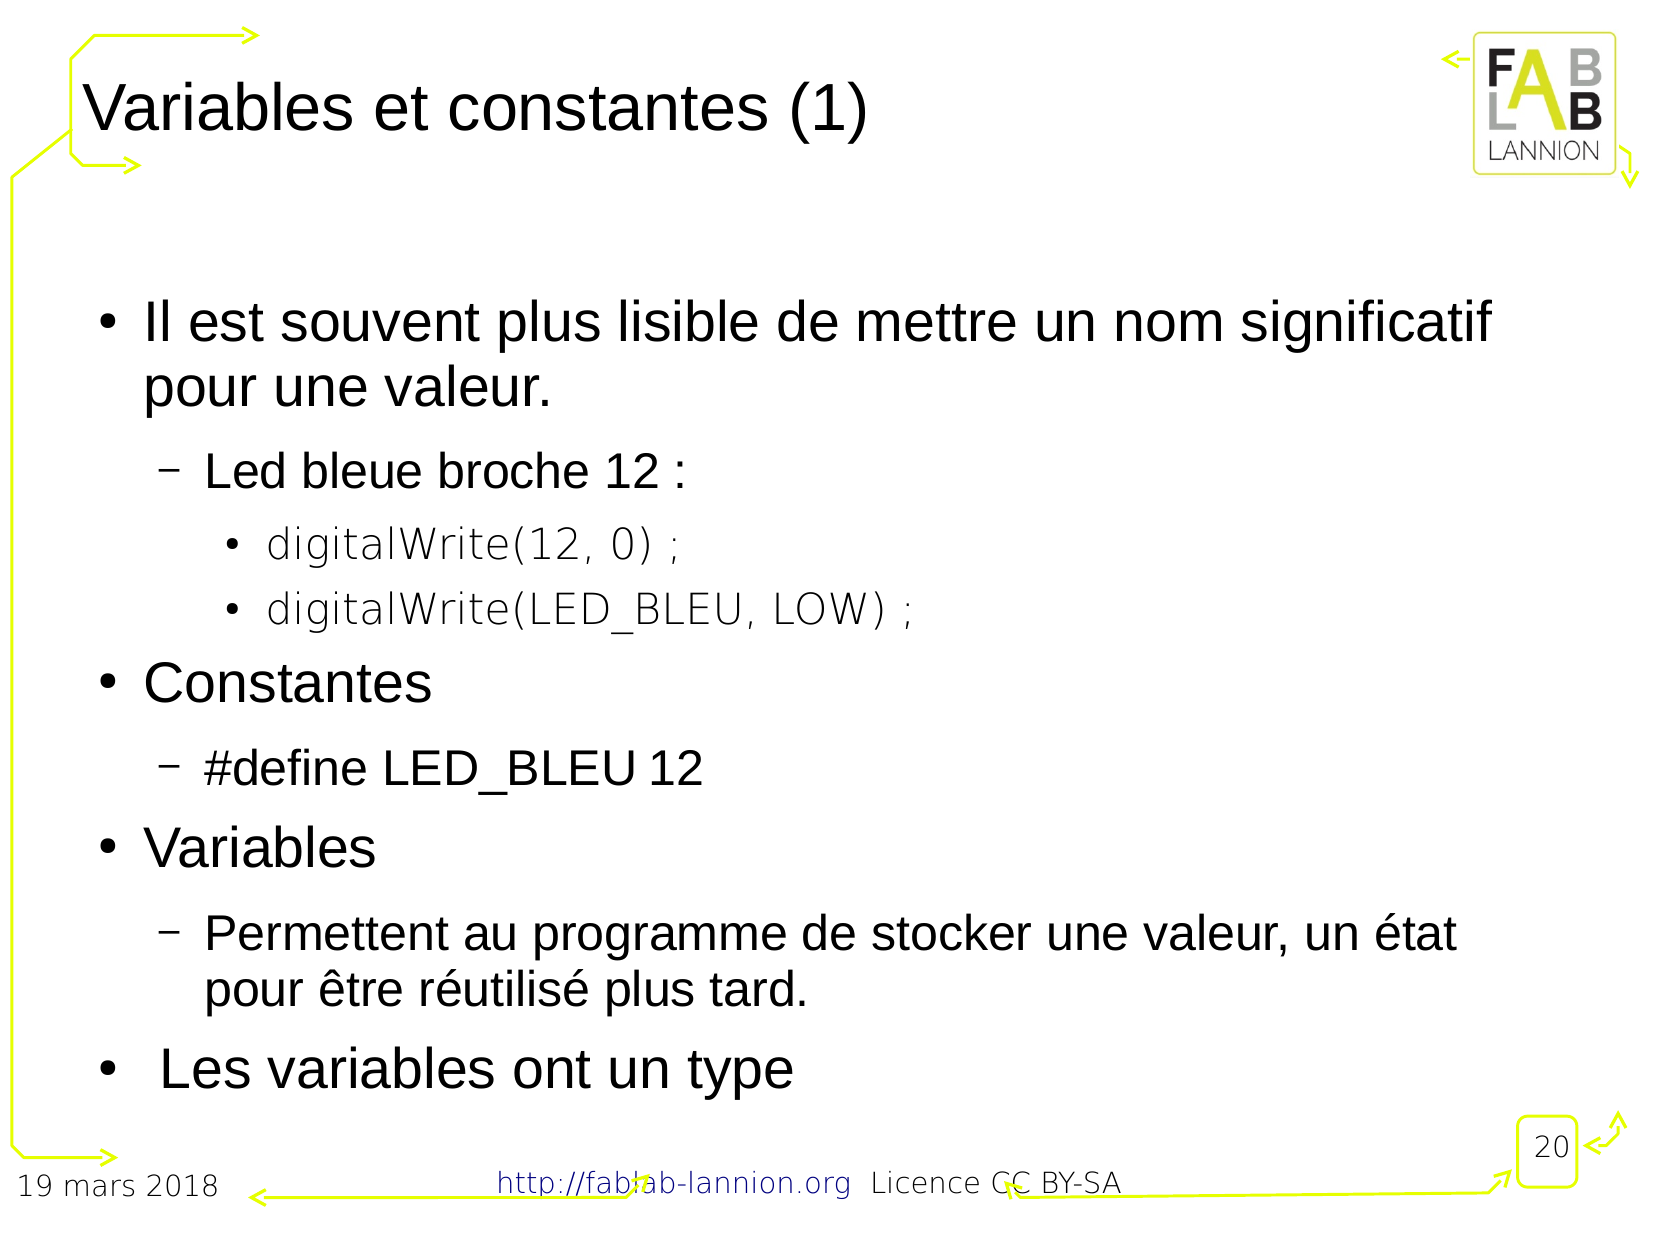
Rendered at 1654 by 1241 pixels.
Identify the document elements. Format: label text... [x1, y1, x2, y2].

picture [1470, 29, 1619, 178]
title Variables et constantes (1) [82, 49, 1441, 166]
list Il est souvent plus lisible de mettre un nom significatif pour une valeur. Led bleue broche 12 : digitalWrite(12, 0) ; digitalWrite(LED_BLEU, LOW) ; Constantes #define LED_BLEU 12 Variables Permettent au programme de stocker une valeur, un état pour être réutilisé plus tard. Les variables ont un type [82, 290, 1571, 1111]
